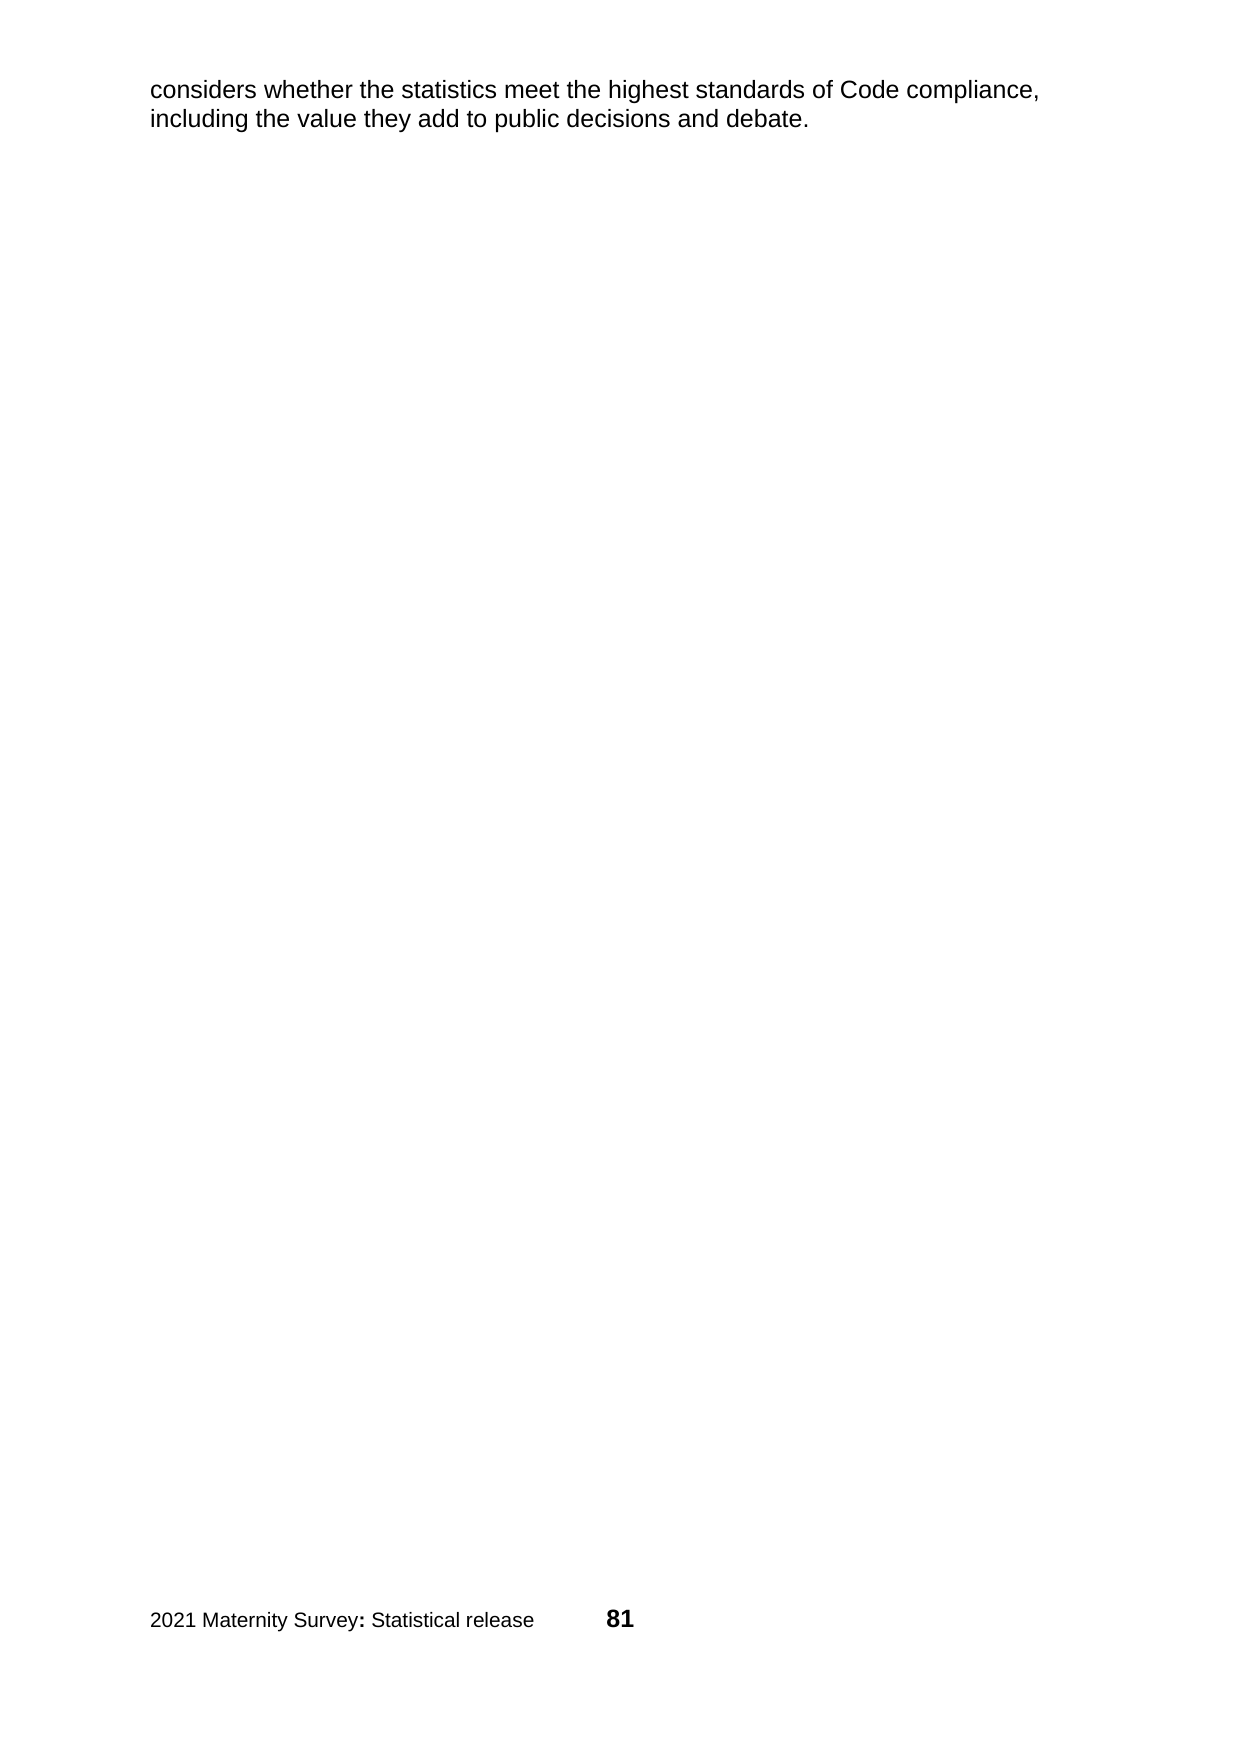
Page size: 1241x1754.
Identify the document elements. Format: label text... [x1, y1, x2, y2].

text considers whether the statistics meet the highest standards of Code compliance, including the value they add to public decisions and debate. [150, 75, 1090, 132]
